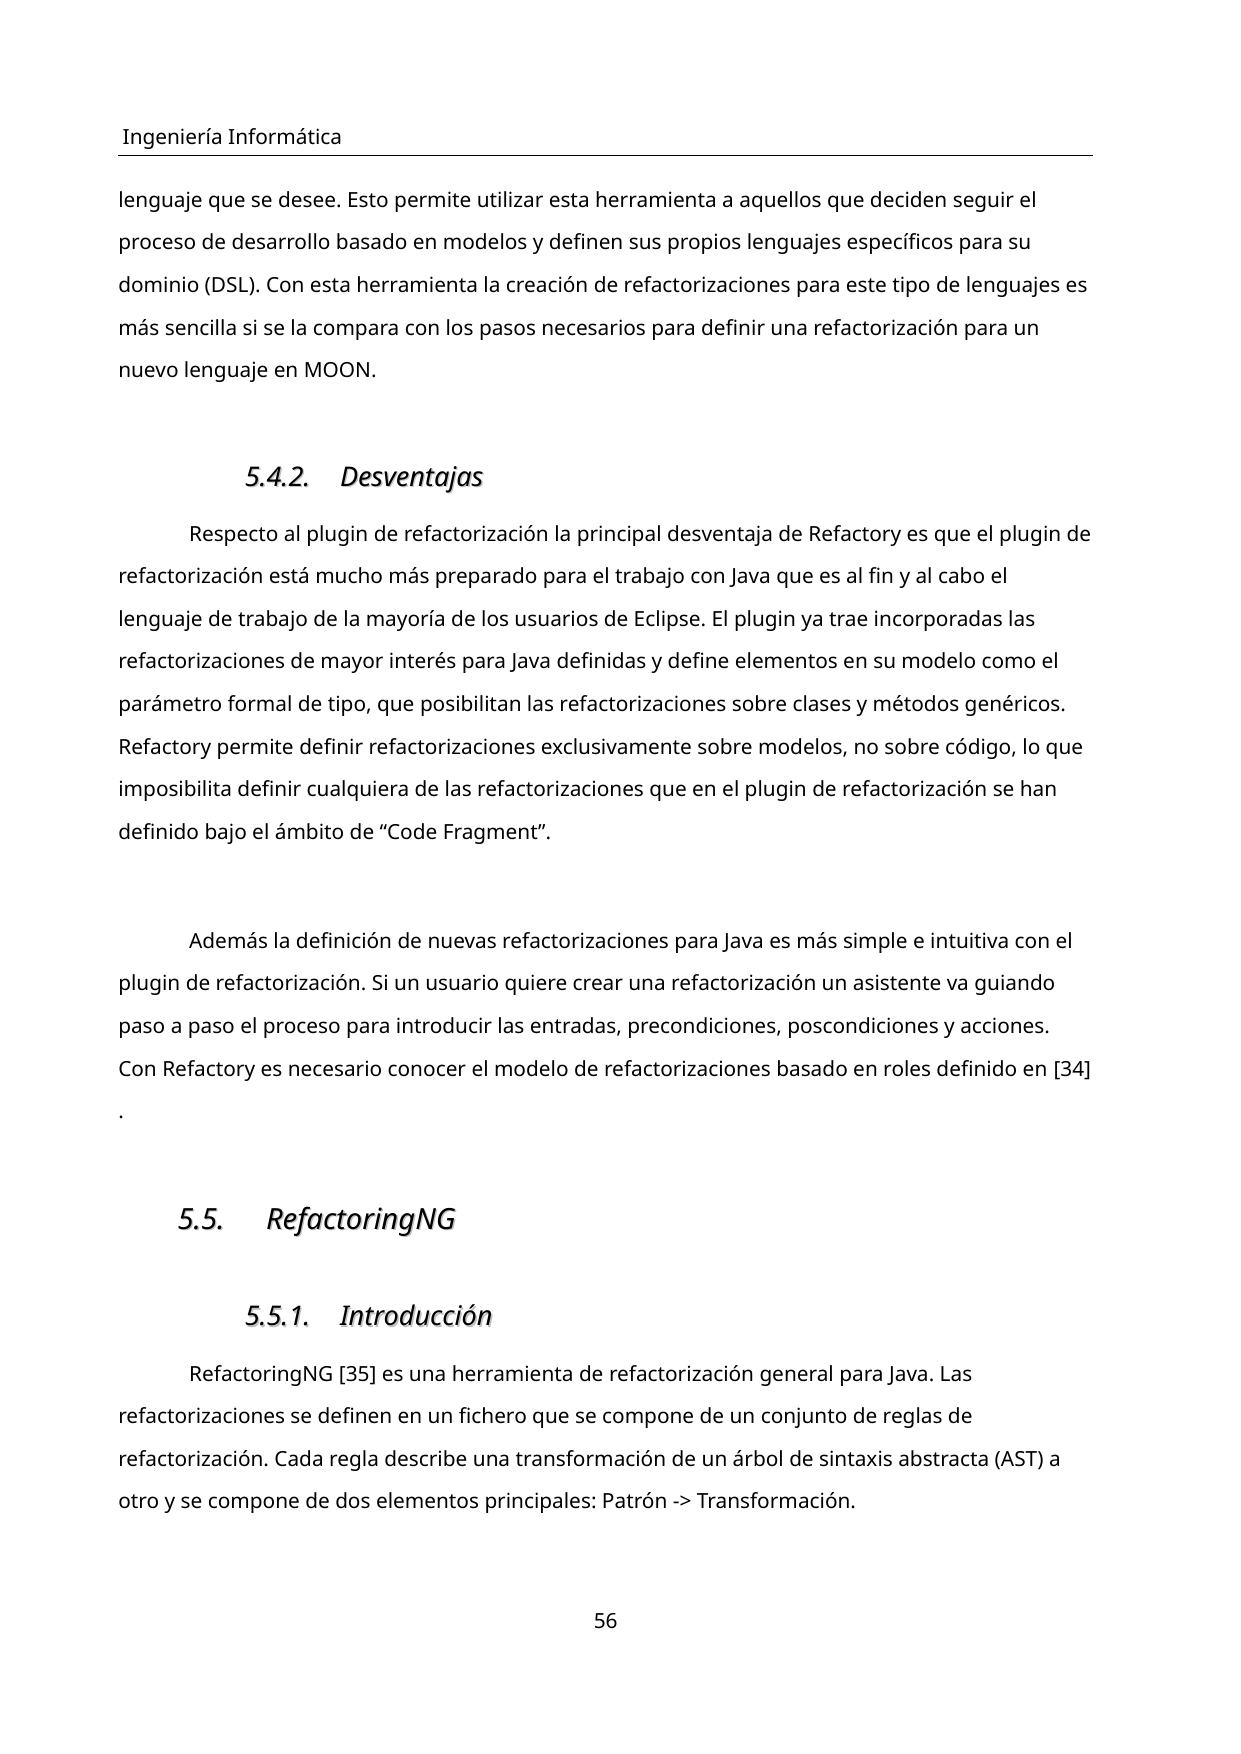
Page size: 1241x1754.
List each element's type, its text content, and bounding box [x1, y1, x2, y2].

text Respecto al plugin de refactorización la principal desventaja de Refactory es que el plugin de refactorización está mucho más preparado para el trabajo con Java que es al fin y al cabo el lenguaje de trabajo de la mayoría de los usuarios de Eclipse. El plugin ya trae incorporadas las refactorizaciones de mayor interés para Java definidas y define elementos en su modelo como el parámetro formal de tipo, que posibilitan las refactorizaciones sobre clases y métodos genéricos. Refactory permite definir refactorizaciones exclusivamente sobre modelos, no sobre código, lo que imposibilita definir cualquiera de las refactorizaciones que en el plugin de refactorización se han definido bajo el ámbito de “Code Fragment”. [118, 519, 1093, 846]
text lenguaje que se desee. Esto permite utilizar esta herramienta a aquellos que deciden seguir el proceso de desarrollo basado en modelos y definen sus propios lenguajes específicos para su dominio (DSL). Con esta herramienta la creación de refactorizaciones para este tipo de lenguajes es más sencilla si se la compara con los pasos necesarios para definir una refactorización para un nuevo lenguaje en MOON. [118, 185, 1093, 384]
subtitle Introducción [310, 1297, 1093, 1334]
text Además la definición de nuevas refactorizaciones para Java es más simple e intuitiva con el plugin de refactorización. Si un usuario quiere crear una refactorización un asistente va guiando paso a paso el proceso para introducir las entradas, precondiciones, poscondiciones y acciones. Con Refactory es necesario conocer el modelo de refactorizaciones basado en roles definido en [34] . [118, 926, 1093, 1125]
subtitle RefactoringNG [177, 1198, 1093, 1238]
text RefactoringNG [35] es una herramienta de refactorización general para Java. Las refactorizaciones se definen en un fichero que se compone de un conjunto de reglas de refactorización. Cada regla describe una transformación de un árbol de sintaxis abstracta (AST) a otro y se compone de dos elementos principales: Patrón -> Transformación. [118, 1359, 1093, 1515]
subtitle Desventajas [310, 457, 1093, 494]
